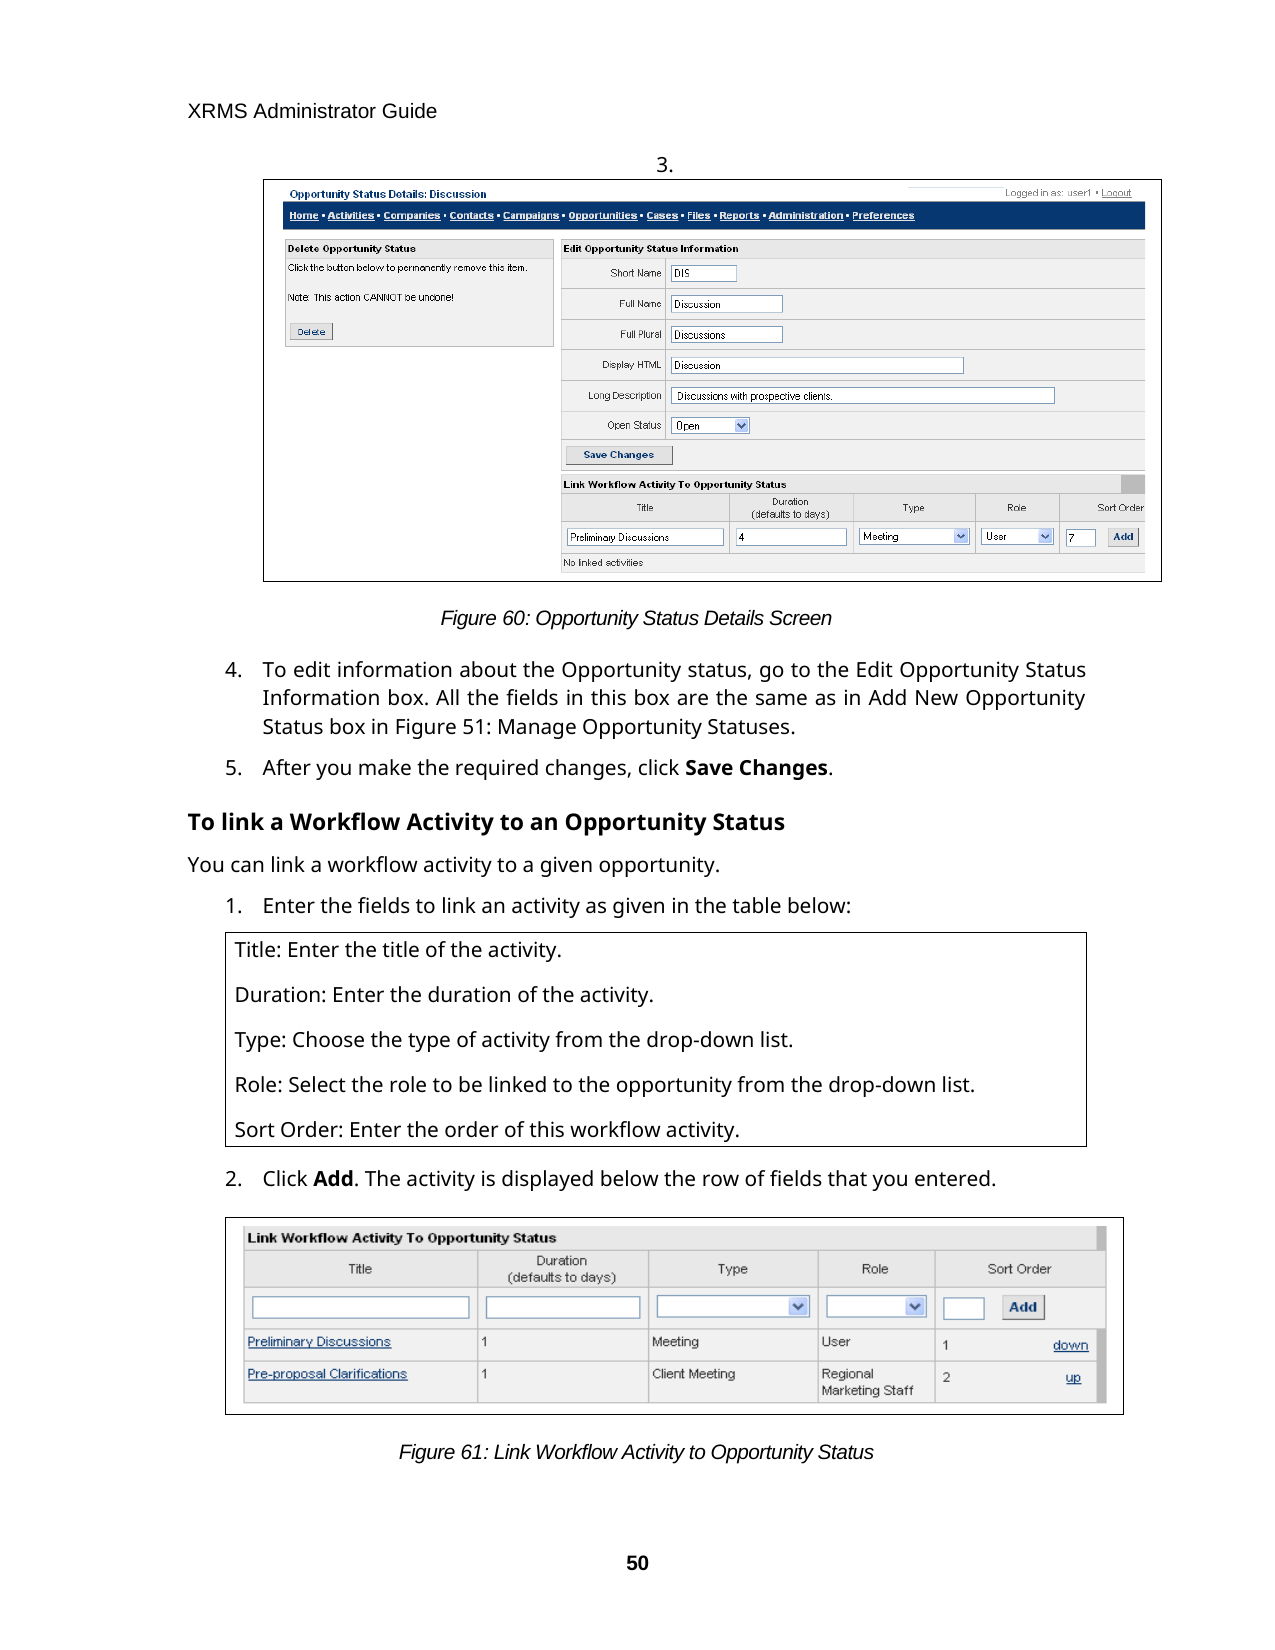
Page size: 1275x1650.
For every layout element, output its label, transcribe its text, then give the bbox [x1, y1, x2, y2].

text Figure 60: Opportunity Status Details Screen [187, 607, 1087, 630]
list Sort Order: Enter the order of this workflow activity. [226, 1112, 1086, 1146]
list To edit information about the Opportunity status, go to the Edit Opportunity Status Information box. All the fields in this box are the same as in Add New Opportunity Status box in Figure 51: Manage Opportunity Statuses. [225, 655, 1087, 740]
list Duration: Enter the duration of the activity. [226, 977, 1086, 1009]
list After you make the required changes, click Save Changes. [225, 753, 1087, 781]
list Role: Select the role to be linked to the opportunity from the drop-down list. [226, 1067, 1086, 1099]
list Title: Enter the title of the activity. [226, 933, 1086, 963]
text Figure 61: Link Workflow Activity to Opportunity Status [187, 1440, 1087, 1463]
list Enter the fields to link an activity as given in the table below: [225, 891, 1087, 919]
list Click Add. The activity is displayed below the row of fields that you entered. [225, 1164, 1087, 1192]
text To link a Workflow Activity to an Opportunity Status [187, 806, 1087, 838]
picture [279, 187, 1146, 573]
text You can link a workflow activity to a given opportunity. [187, 850, 1087, 878]
list Type: Choose the type of activity from the drop-down list. [226, 1022, 1086, 1054]
picture [241, 1226, 1108, 1407]
